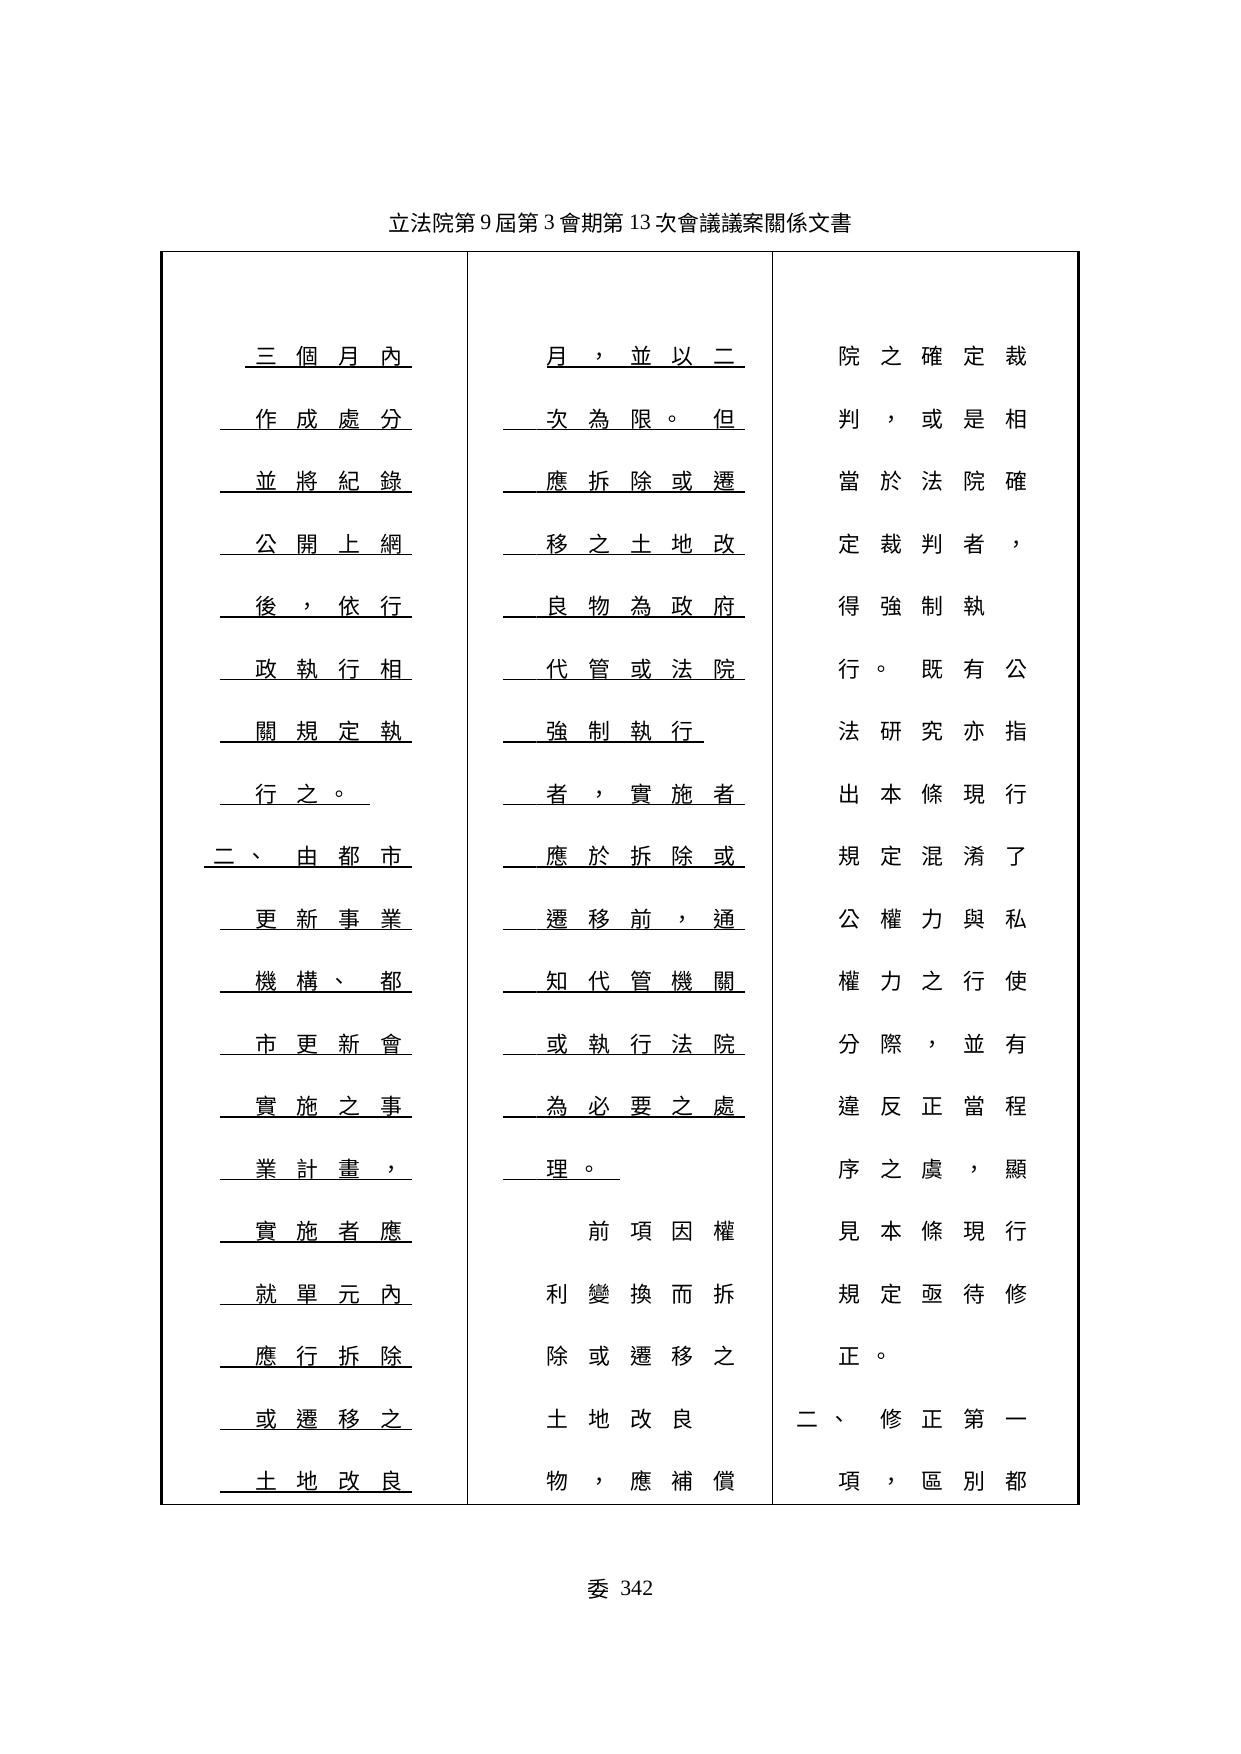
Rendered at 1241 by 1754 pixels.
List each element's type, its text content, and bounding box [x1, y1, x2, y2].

table_cell 月，並以二次為限。但應拆除或遷移之土地改良物為政府代管或法院強制執行者，實施者應於拆除或遷移前，通知代管機關或執行法院為必要之處理。 前項因權利變換而拆除或遷移之土地改良物，應補償 [468, 252, 772, 1504]
table_cell 三個月內作成處分並將紀錄公開上網後，依行政執行相關規定執行之。 二、由都市更新事業機構、都市更新會實施之事業計畫，實施者應就單元內應行拆除或遷移之土地改良 [163, 252, 467, 1504]
table_cell 院之確定裁判，或是相當於法院確定裁判者，得強制執行。既有公法研究亦指出本條現行規定混淆了公權力與私權力之行使分際，並有違反正當程序之虞，顯見本條現行規定亟待修正。 二、修正第一項，區別都 [773, 252, 1077, 1504]
